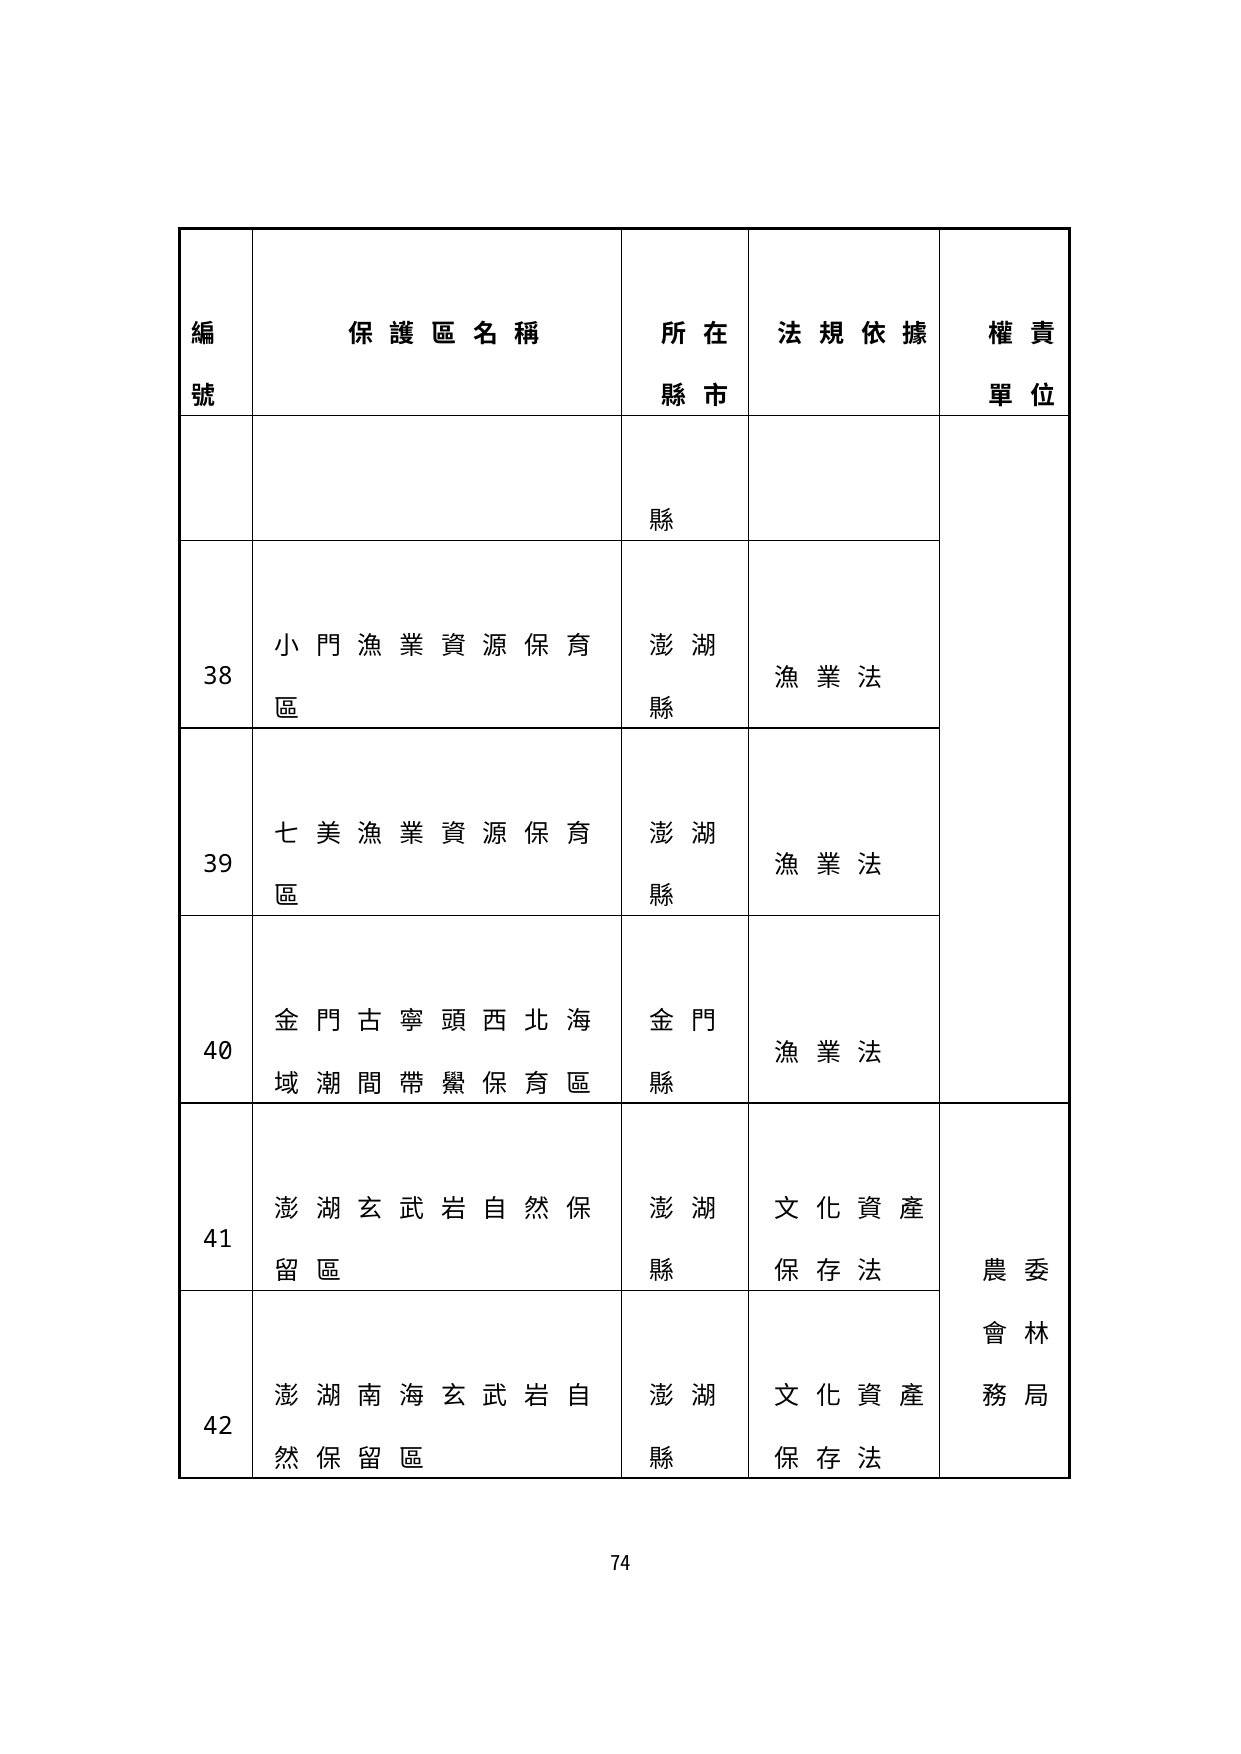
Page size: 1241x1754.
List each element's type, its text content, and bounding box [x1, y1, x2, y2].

table_header 權責單位 [940, 230, 1068, 415]
table_cell 文化資產保存法 [749, 1291, 939, 1477]
table_cell 漁業法 [749, 541, 939, 727]
table_header 法規依據 [749, 230, 939, 415]
table_cell 澎湖縣 [622, 729, 748, 915]
table_cell 小門漁業資源保育區 [253, 541, 621, 727]
table_cell 金門縣 [622, 916, 748, 1102]
table_header 保護區名稱 [253, 230, 621, 415]
table_cell 漁業法 [749, 729, 939, 915]
table_header 編號 [181, 230, 252, 415]
table_cell 漁業法 [749, 916, 939, 1102]
table_cell 縣 [622, 416, 748, 540]
table_cell 42 [181, 1291, 252, 1477]
table_cell [253, 416, 621, 540]
table_cell 七美漁業資源保育區 [253, 729, 621, 915]
table_cell [181, 416, 252, 540]
table_cell 38 [181, 541, 252, 727]
table_cell 文化資產保存法 [749, 1104, 939, 1290]
table_cell 澎湖玄武岩自然保留區 [253, 1104, 621, 1290]
table_cell 金門古寧頭西北海域潮間帶鱟保育區 [253, 916, 621, 1102]
table_cell [749, 416, 939, 540]
table_header 所在縣市 [622, 230, 748, 415]
table_cell 40 [181, 916, 252, 1102]
table_cell 41 [181, 1104, 252, 1290]
table_cell 39 [181, 729, 252, 915]
table_cell 農委會林務局 [940, 1104, 1068, 1477]
table_cell 澎湖縣 [622, 1104, 748, 1290]
table_cell 澎湖縣 [622, 1291, 748, 1477]
table_cell 澎湖南海玄武岩自然保留區 [253, 1291, 621, 1477]
table_cell 澎湖縣 [622, 541, 748, 727]
table_cell [940, 416, 1068, 1102]
